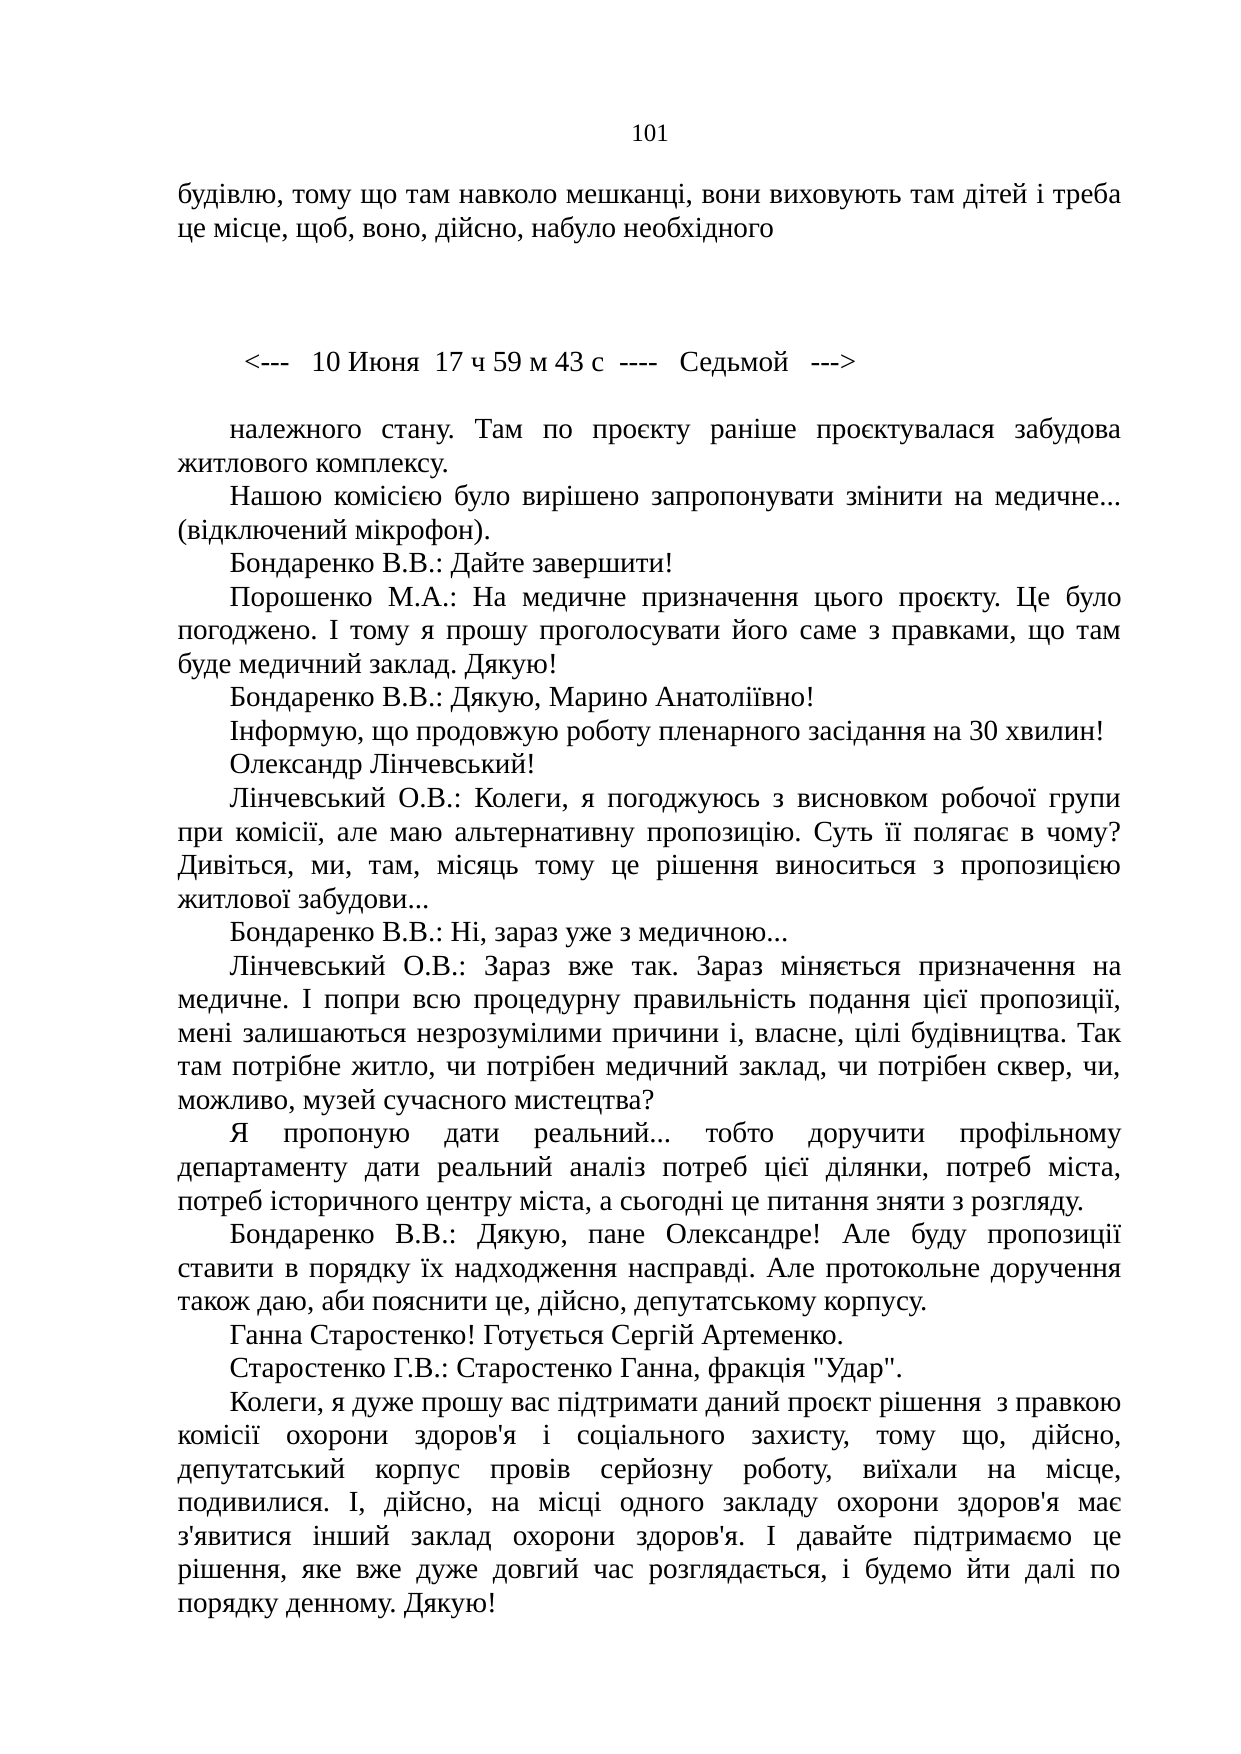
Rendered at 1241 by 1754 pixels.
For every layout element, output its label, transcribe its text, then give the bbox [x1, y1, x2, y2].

text Нашою комісією було вирішено запропонувати змінити на медичне...(відключений мікрофон). [177, 478, 1122, 545]
text будівлю, тому що там навколо мешканці, вони виховують там дітей і треба це місце, щоб, воно, дійсно, набуло необхідного [177, 176, 1122, 243]
text Порошенко М.А.: На медичне призначення цього проєкту. Це було погоджено. І тому я прошу проголосувати його саме з правками, що там буде медичний заклад. Дякую! [177, 579, 1122, 679]
text Лінчевський О.В.: Зараз вже так. Зараз міняється призначення на медичне. І попри всю процедурну правильність подання цієї пропозиції, мені залишаються незрозумілими причини і, власне, цілі будівництва. Так там потрібне житло, чи потрібен медичний заклад, чи потрібен сквер, чи, можливо, музей сучасного мистецтва? [177, 948, 1122, 1116]
text Інформую, що продовжую роботу пленарного засідання на 30 хвилин! [177, 713, 1122, 747]
text Бондаренко В.В.: Ні, зараз уже з медичною... [177, 914, 1122, 948]
text Старостенко Г.В.: Старостенко Ганна, фракція "Удар". [177, 1350, 1122, 1384]
text належного стану. Там по проєкту раніше проєктувалася забудова житлового комплексу. [177, 411, 1122, 478]
text Олександр Лінчевський! [177, 747, 1122, 780]
text Бондаренко В.В.: Дякую, Марино Анатоліївно! [177, 679, 1122, 713]
text Бондаренко В.В.: Дякую, пане Олександре! Але буду пропозиції ставити в порядку їх надходження насправді. Але протокольне доручення також даю, аби пояснити це, дійсно, депутатському корпусу. [177, 1216, 1122, 1317]
text Лінчевський О.В.: Колеги, я погоджуюсь з висновком робочої групи при комісії, але маю альтернативну пропозицію. Суть її полягає в чому? Дивіться, ми, там, місяць тому це рішення виноситься з пропозицією житлової забудови... [177, 780, 1122, 914]
text Бондаренко В.В.: Дайте завершити! [177, 545, 1122, 579]
text <--- 10 Июня 17 ч 59 м 43 с ---- Седьмой ---> [177, 344, 1122, 378]
text Ганна Старостенко! Готується Сергій Артеменко. [177, 1317, 1122, 1350]
text Колеги, я дуже прошу вас підтримати даний проєкт рішення з правкою комісії охорони здоров'я і соціального захисту, тому що, дійсно, депутатський корпус провів серйозну роботу, виїхали на місце, подивилися. І, дійсно, на місці одного закладу охорони здоров'я має з'явитися інший заклад охорони здоров'я. І давайте підтримаємо це рішення, яке вже дуже довгий час розглядається, і будемо йти далі по порядку денному. Дякую! [177, 1384, 1122, 1619]
text Я пропоную дати реальний... тобто доручити профільному департаменту дати реальний аналіз потреб цієї ділянки, потреб міста, потреб історичного центру міста, а сьогодні це питання зняти з розгляду. [177, 1116, 1122, 1216]
